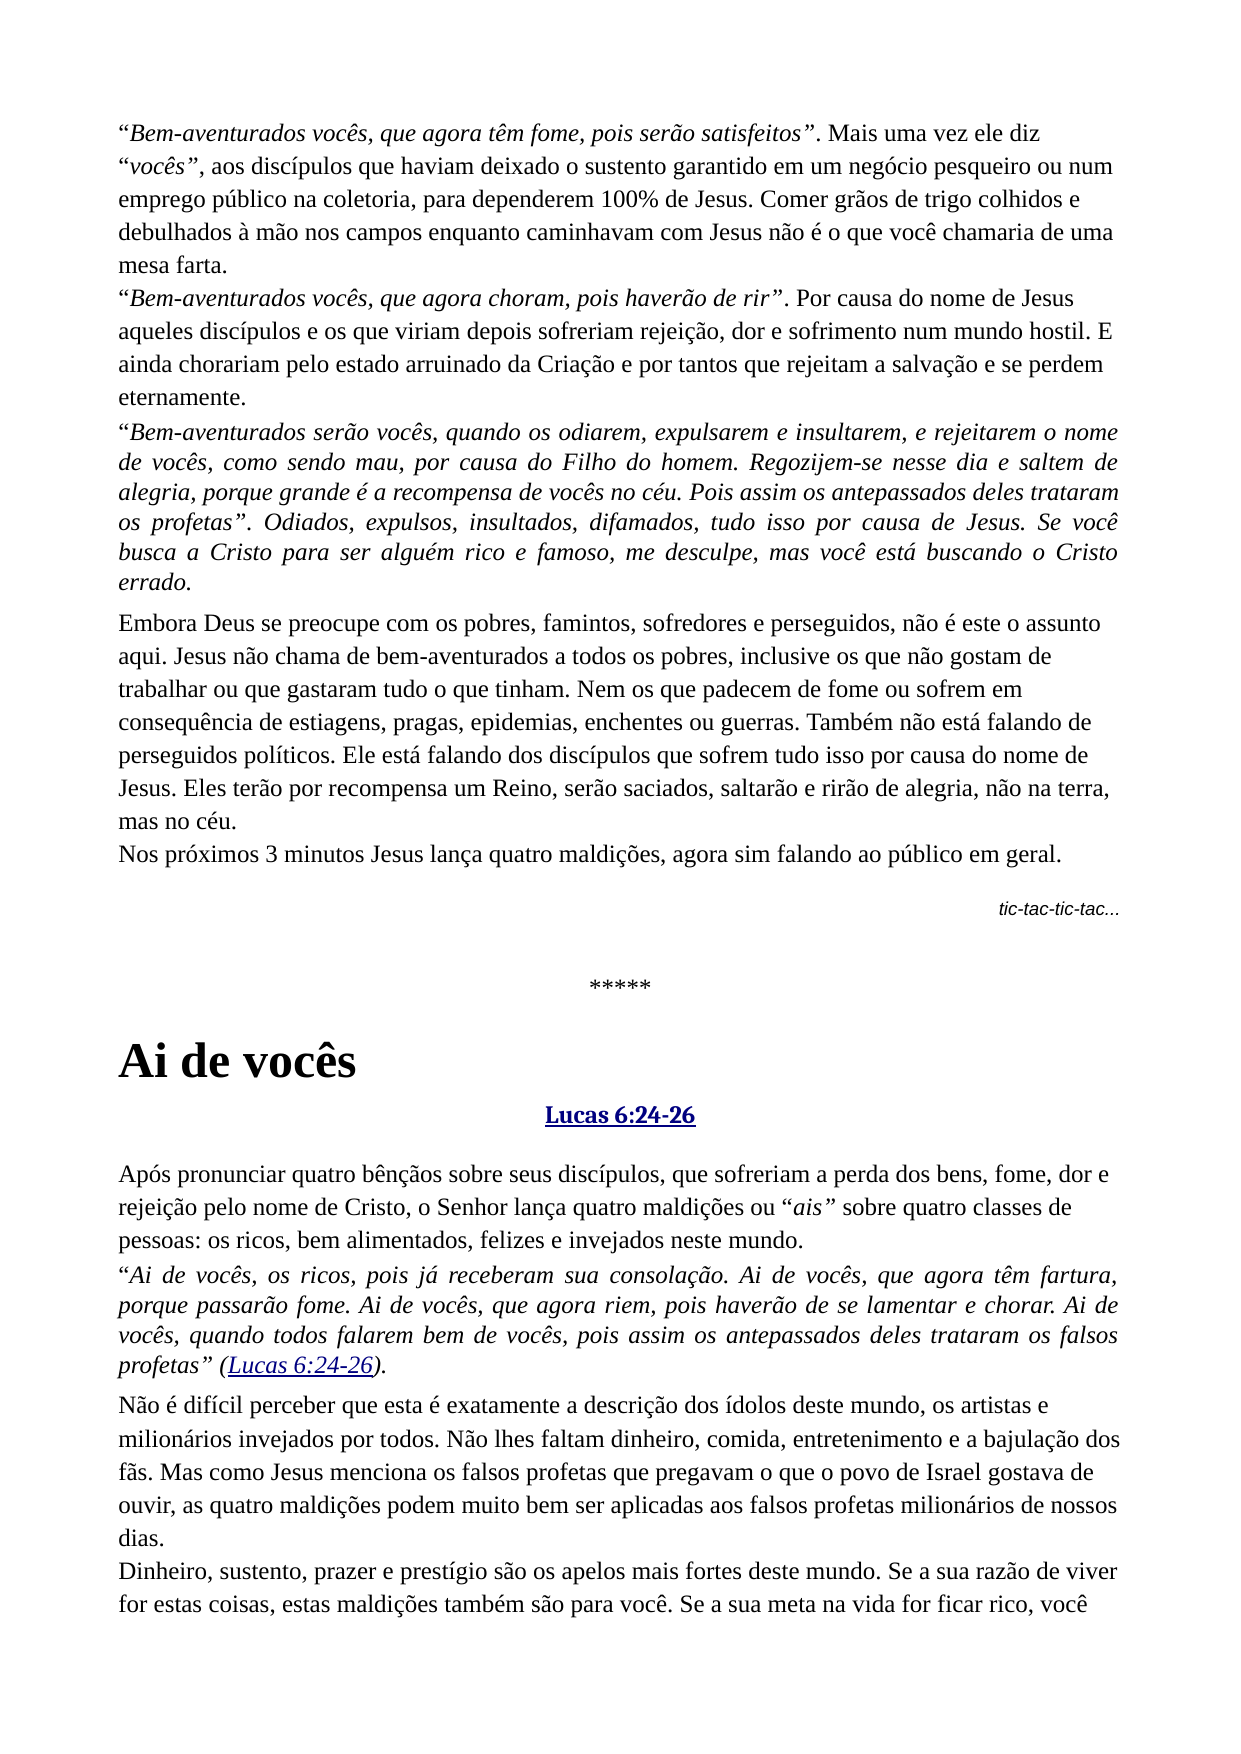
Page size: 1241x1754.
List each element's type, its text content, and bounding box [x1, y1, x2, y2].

text Embora Deus se preocupe com os pobres, famintos, sofredores e perseguidos, não é este o assunto aqui. Jesus não chama de bem-aventurados a todos os pobres, inclusive os que não gostam de trabalhar ou que gastaram tudo o que tinham. Nem os que padecem de fome ou sofrem em consequência de estiagens, pragas, epidemias, enchentes ou guerras. Também não está falando de perseguidos políticos. Ele está falando dos discípulos que sofrem tudo isso por causa do nome de Jesus. Eles terão por recompensa um Reino, serão saciados, saltarão e rirão de alegria, não na terra, mas no céu. [118, 608, 1122, 834]
text “Bem-aventurados vocês, que agora têm fome, pois serão satisfeitos”. Mais uma vez ele diz “vocês”, aos discípulos que haviam deixado o sustento garantido em um negócio pesqueiro ou num emprego público na coletoria, para dependerem 100% de Jesus. Comer grãos de trigo colhidos e debulhados à mão nos campos enquanto caminhavam com Jesus não é o que você chamaria de uma mesa farta. [118, 118, 1122, 279]
subtitle Ai de vocês [118, 1031, 1122, 1088]
text Dinheiro, sustento, prazer e prestígio são os apelos mais fortes deste mundo. Se a sua razão de viver for estas coisas, estas maldições também são para você. Se a sua meta na vida for ficar rico, você [118, 1556, 1122, 1617]
text Lucas 6:24-26 [118, 1101, 1122, 1130]
text “Ai de vocês, os ricos, pois já receberam sua consolação. Ai de vocês, que agora têm fartura, porque passarão fome. Ai de vocês, que agora riem, pois haverão de se lamentar e chorar. Ai de vocês, quando todos falarem bem de vocês, pois assim os antepassados deles trataram os falsos profetas” (Lucas 6:24-26). [118, 1258, 1122, 1379]
text “Bem-aventurados serão vocês, quando os odiarem, expulsarem e insultarem, e rejeitarem o nome de vocês, como sendo mau, por causa do Filho do homem. Regozijem-se nesse dia e saltem de alegria, porque grande é a recompensa de vocês no céu. Pois assim os antepassados deles trataram os profetas”. Odiados, expulsos, insultados, difamados, tudo isso por causa de Jesus. Se você busca a Cristo para ser alguém rico e famoso, me desculpe, mas você está buscando o Cristo errado. [118, 415, 1122, 596]
text ***** [118, 973, 1122, 1002]
text tic-tac-tic-tac... [118, 897, 1122, 919]
text Não é difícil perceber que esta é exatamente a descrição dos ídolos deste mundo, os artistas e milionários invejados por todos. Não lhes faltam dinheiro, comida, entretenimento e a bajulação dos fãs. Mas como Jesus menciona os falsos profetas que pregavam o que o povo de Israel gostava de ouvir, as quatro maldições podem muito bem ser aplicadas aos falsos profetas milionários de nossos dias. [118, 1391, 1122, 1551]
text Após pronunciar quatro bênçãos sobre seus discípulos, que sofreriam a perda dos bens, fome, dor e rejeição pelo nome de Cristo, o Senhor lança quatro maldições ou “ais” sobre quatro classes de pessoas: os ricos, bem alimentados, felizes e invejados neste mundo. [118, 1159, 1122, 1254]
text Nos próximos 3 minutos Jesus lança quatro maldições, agora sim falando ao público em geral. [118, 839, 1122, 868]
text “Bem-aventurados vocês, que agora choram, pois haverão de rir”. Por causa do nome de Jesus aqueles discípulos e os que viriam depois sofreriam rejeição, dor e sofrimento num mundo hostil. E ainda chorariam pelo estado arruinado da Criação e por tantos que rejeitam a salvação e se perdem eternamente. [118, 283, 1122, 411]
